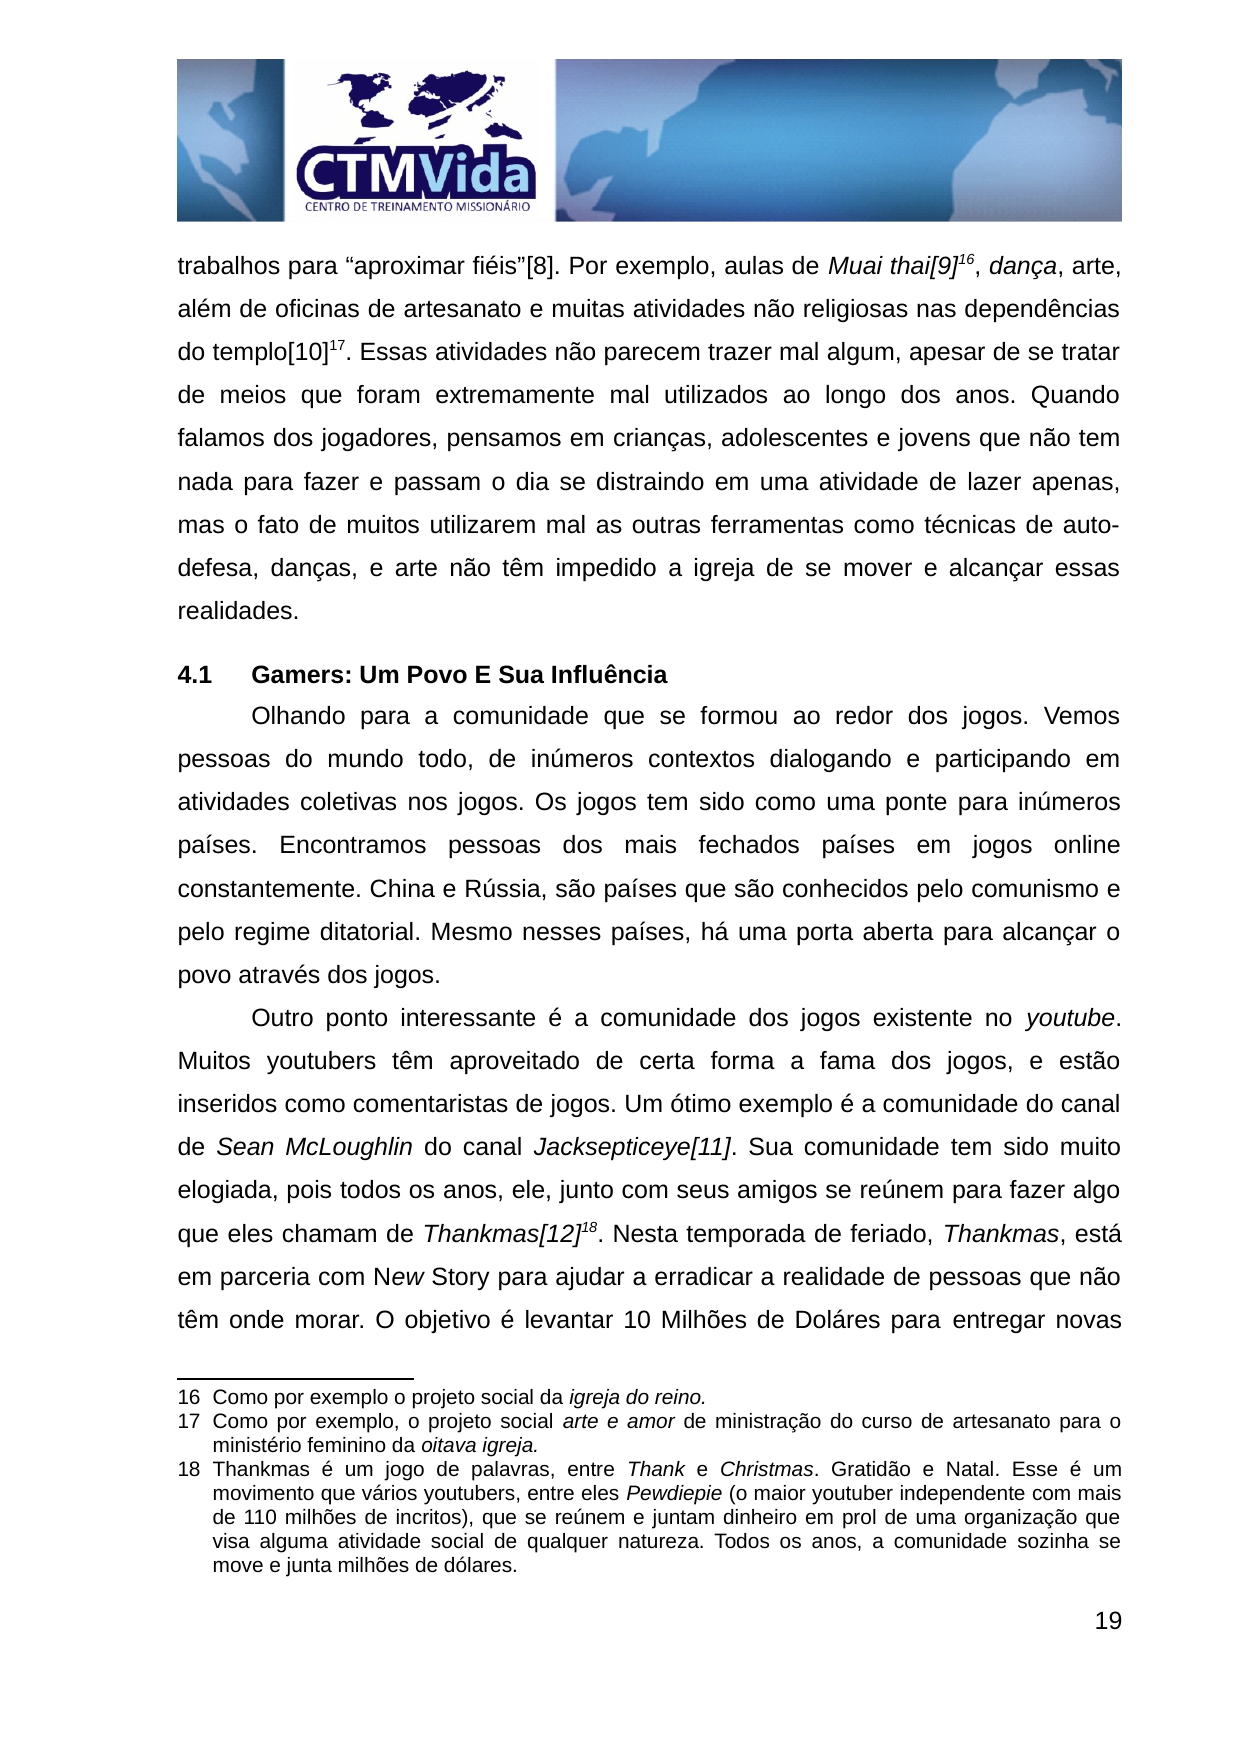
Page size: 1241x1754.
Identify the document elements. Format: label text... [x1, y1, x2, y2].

picture [177, 59, 1122, 222]
text Outro ponto interessante é a comunidade dos jogos existente no youtube. Muitos youtubers têm aproveitado de certa forma a fama dos jogos, e estão inseridos como comentaristas de jogos. Um ótimo exemplo é a comunidade do canal de Sean McLoughlin do canal Jacksepticeye[11]. Sua comunidade tem sido muito elogiada, pois todos os anos, ele, junto com seus amigos se reúnem para fazer algo que eles chamam de Thankmas[12]. Nesta temporada de feriado, Thankmas, está em parceria com New Story para ajudar a erradicar a realidade de pessoas que não têm onde morar. O objetivo é levantar 10 Milhões de Doláres para entregar novas [177, 1003, 1122, 1334]
text Como por exemplo o projeto social da igreja do reino. [177, 1385, 1122, 1409]
text Thankmas é um jogo de palavras, entre Thank e Christmas. Gratidão e Natal. Esse é um movimento que vários youtubers, entre eles Pewdiepie (o maior youtuber independente com mais de 110 milhões de incritos), que se reúnem e juntam dinheiro em prol de uma organização que visa alguma atividade social de qualquer natureza. Todos os anos, a comunidade sozinha se move e junta milhões de dólares. [177, 1457, 1122, 1577]
text Como por exemplo, o projeto social arte e amor de ministração do curso de artesanato para o ministério feminino da oitava igreja. [177, 1409, 1122, 1457]
text Olhando para a comunidade que se formou ao redor dos jogos. Vemos pessoas do mundo todo, de inúmeros contextos dialogando e participando em atividades coletivas nos jogos. Os jogos tem sido como uma ponte para inúmeros países. Encontramos pessoas dos mais fechados países em jogos online constantemente. China e Rússia, são países que são conhecidos pelo comunismo e pelo regime ditatorial. Mesmo nesses países, há uma porta aberta para alcançar o povo através dos jogos. [177, 701, 1122, 989]
text trabalhos para “aproximar fiéis”[8]. Por exemplo, aulas de Muai thai[9], dança, arte, além de oficinas de artesanato e muitas atividades não religiosas nas dependências do templo[10]. Essas atividades não parecem trazer mal algum, apesar de se tratar de meios que foram extremamente mal utilizados ao longo dos anos. Quando falamos dos jogadores, pensamos em crianças, adolescentes e jovens que não tem nada para fazer e passam o dia se distraindo em uma atividade de lazer apenas, mas o fato de muitos utilizarem mal as outras ferramentas como técnicas de auto-defesa, danças, e arte não têm impedido a igreja de se mover e alcançar essas realidades. [177, 251, 1122, 625]
subtitle 4.1 Gamers: Um povo e sua influência [177, 660, 1122, 689]
